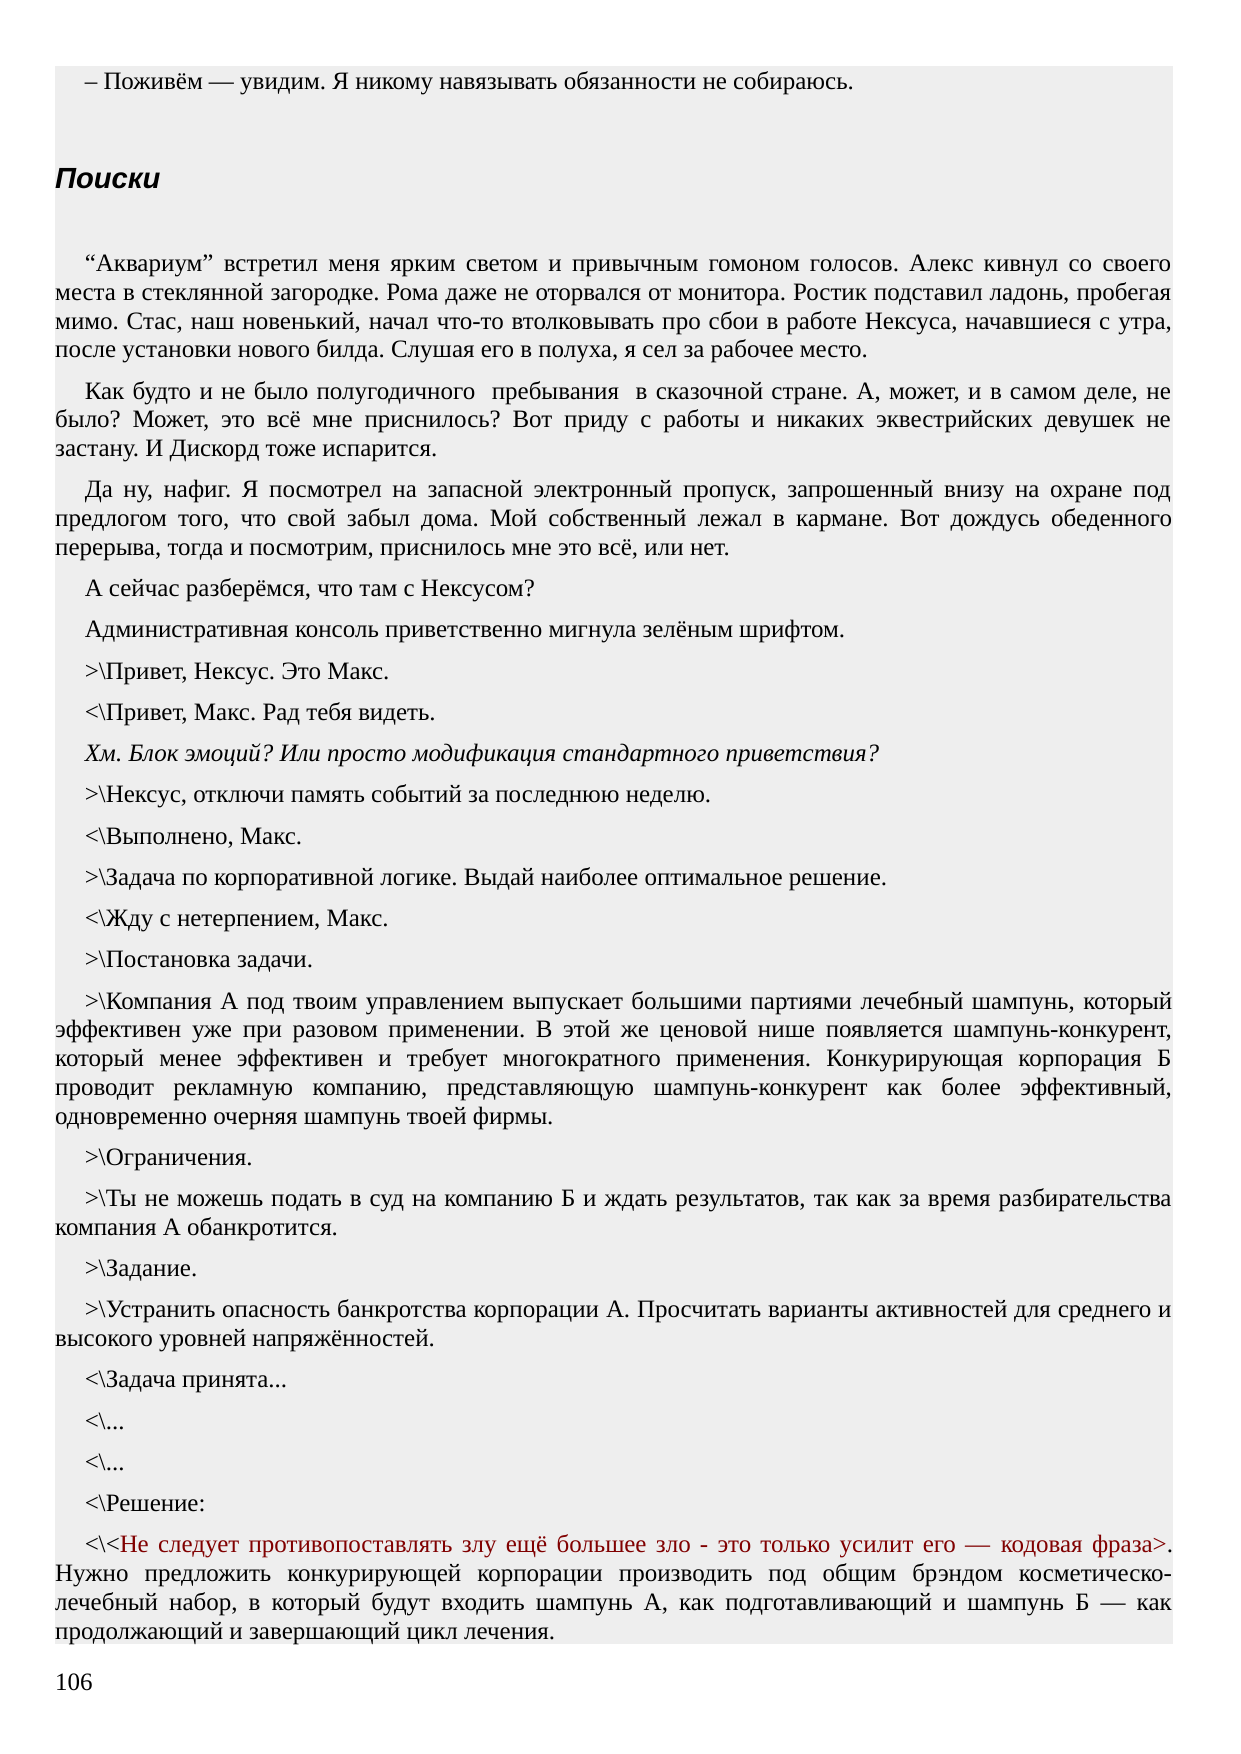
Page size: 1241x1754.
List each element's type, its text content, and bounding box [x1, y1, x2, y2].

text Административная консоль приветственно мигнула зелёным шрифтом. [55, 614, 1173, 643]
text >\Нексус, отключи память событий за последнюю неделю. [55, 779, 1173, 808]
text <\<Не следует противопоставлять злу ещё большее зло - это только усилит его — кодовая фраза>. Нужно предложить конкурирующей корпорации производить под общим брэндом косметическо-лечебный набор, в который будут входить шампунь А, как подготавливающий и шампунь Б — как продолжающий и завершающий цикл лечения. [55, 1529, 1173, 1644]
text >\Ты не можешь подать в суд на компанию Б и ждать результатов, так как за время разбирательства компания А обанкротится. [55, 1183, 1173, 1241]
text >\Постановка задачи. [55, 944, 1173, 973]
text Хм. Блок эмоций? Или просто модификация стандартного приветствия? [55, 738, 1173, 767]
text А сейчас разберёмся, что там с Нексусом? [55, 573, 1173, 602]
text >\Компания А под твоим управлением выпускает большими партиями лечебный шампунь, который эффективен уже при разовом применении. В этой же ценовой нише появляется шампунь-конкурент, который менее эффективен и требует многократного применения. Конкурирующая корпорация Б проводит рекламную компанию, представляющую шампунь-конкурент как более эффективный, одновременно очерняя шампунь твоей фирмы. [55, 986, 1173, 1129]
text <\... [55, 1447, 1173, 1476]
text >\Привет, Нексус. Это Макс. [55, 656, 1173, 684]
text <\... [55, 1406, 1173, 1434]
text >\Задание. [55, 1253, 1173, 1282]
text <\Жду с нетерпением, Макс. [55, 903, 1173, 932]
text “Аквариум” встретил меня ярким светом и привычным гомоном голосов. Алекс кивнул со своего места в стеклянной загородке. Рома даже не оторвался от монитора. Ростик подставил ладонь, пробегая мимо. Стас, наш новенький, начал что-то втолковывать про сбои в работе Нексуса, начавшиеся с утра, после установки нового билда. Слушая его в полуха, я сел за рабочее место. [55, 248, 1173, 363]
text <\Привет, Макс. Рад тебя видеть. [55, 697, 1173, 726]
text <\Выполнено, Макс. [55, 821, 1173, 849]
subtitle Поиски [55, 161, 1173, 194]
text >\Задача по корпоративной логике. Выдай наиболее оптимальное решение. [55, 862, 1173, 891]
text <\Задача принята... [55, 1364, 1173, 1393]
text >\Ограничения. [55, 1142, 1173, 1171]
text – Поживём — увидим. Я никому навязывать обязанности не собираюсь. [55, 66, 1173, 95]
text <\Решение: [55, 1488, 1173, 1517]
text >\Устранить опасность банкротства корпорации А. Просчитать варианты активностей для среднего и высокого уровней напряжённостей. [55, 1294, 1173, 1352]
text Как будто и не было полугодичного пребывания в сказочной стране. А, может, и в самом деле, не было? Может, это всё мне приснилось? Вот приду с работы и никаких эквестрийских девушек не застану. И Дискорд тоже испарится. [55, 376, 1173, 462]
text Да ну, нафиг. Я посмотрел на запасной электронный пропуск, запрошенный внизу на охране под предлогом того, что свой забыл дома. Мой собственный лежал в кармане. Вот дождусь обеденного перерыва, тогда и посмотрим, приснилось мне это всё, или нет. [55, 474, 1173, 561]
